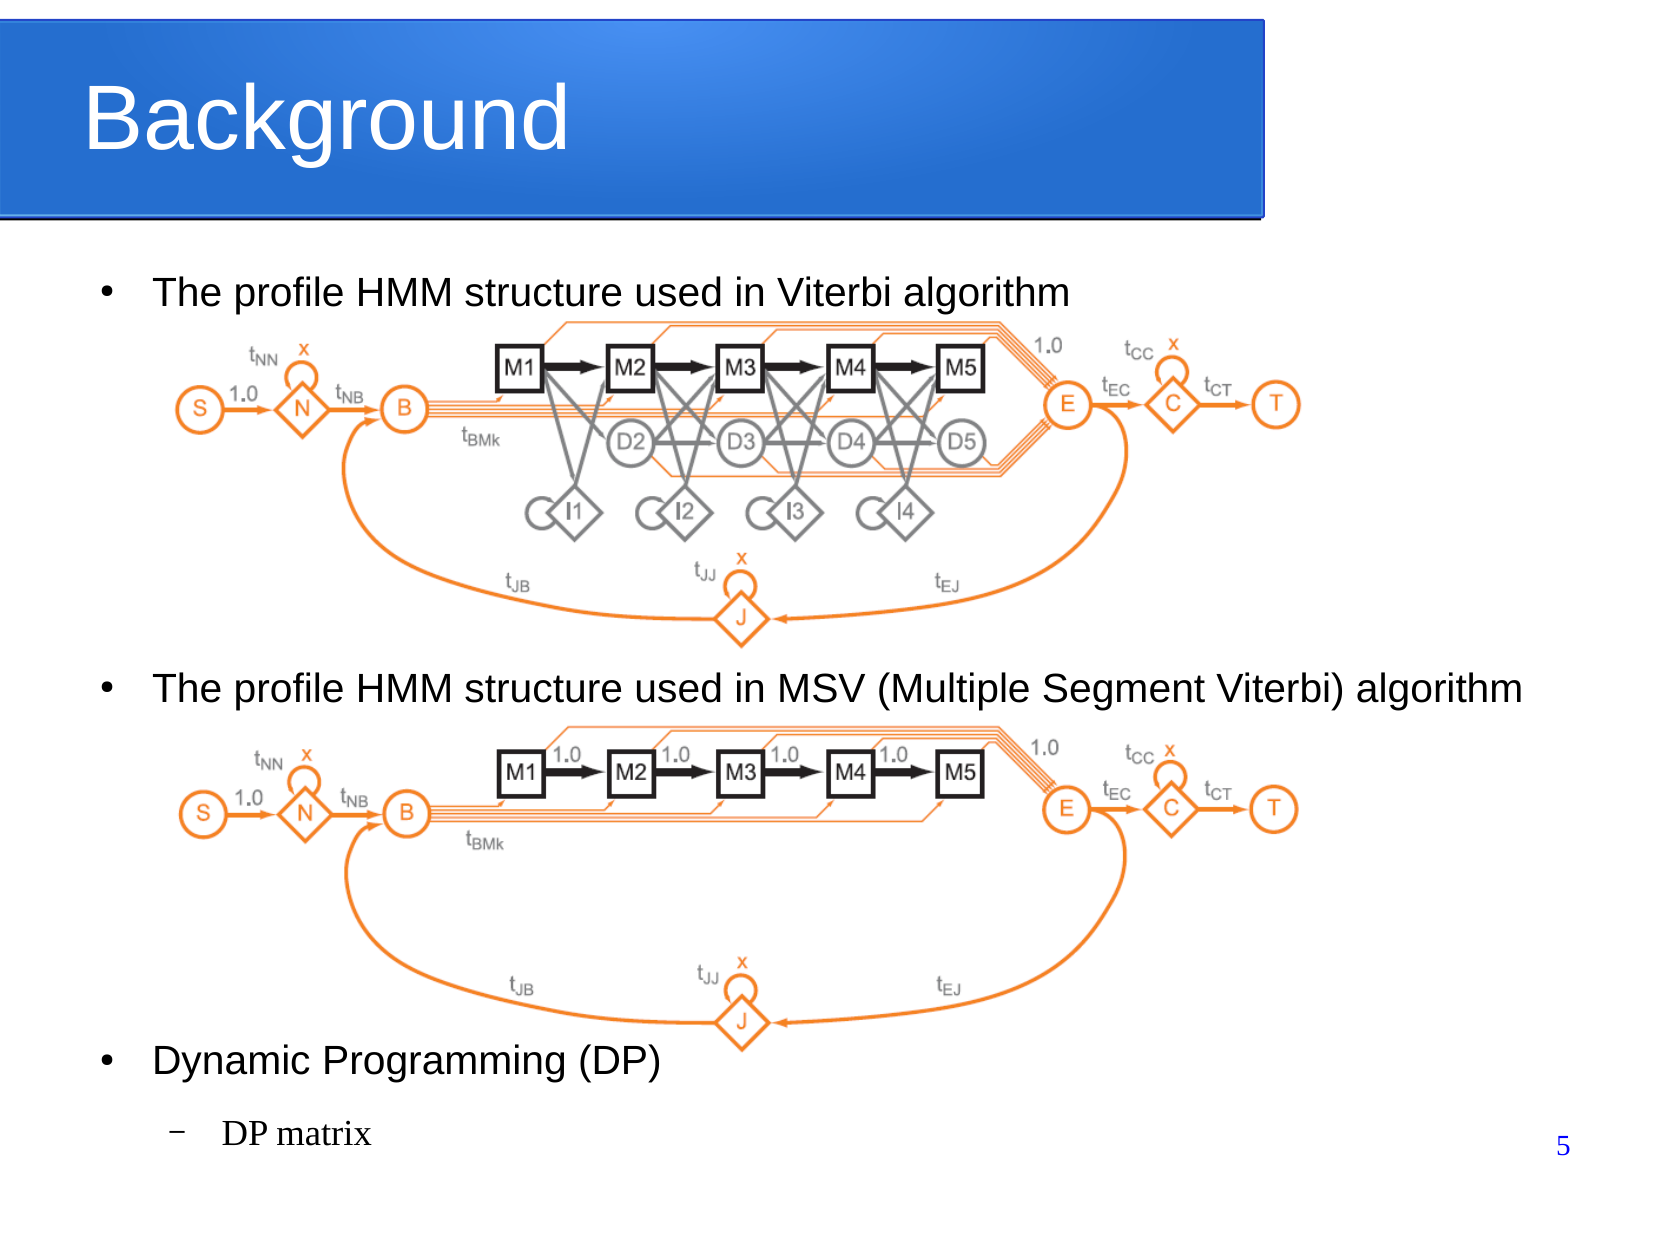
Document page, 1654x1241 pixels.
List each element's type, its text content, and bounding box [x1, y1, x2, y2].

list The profile HMM structure used in Viterbi algorithm The profile HMM structure used in MSV (Multiple Segment Viterbi) algorithm Dynamic Programming (DP) DP matrix [82, 269, 1538, 1201]
title Background [82, 25, 1250, 210]
